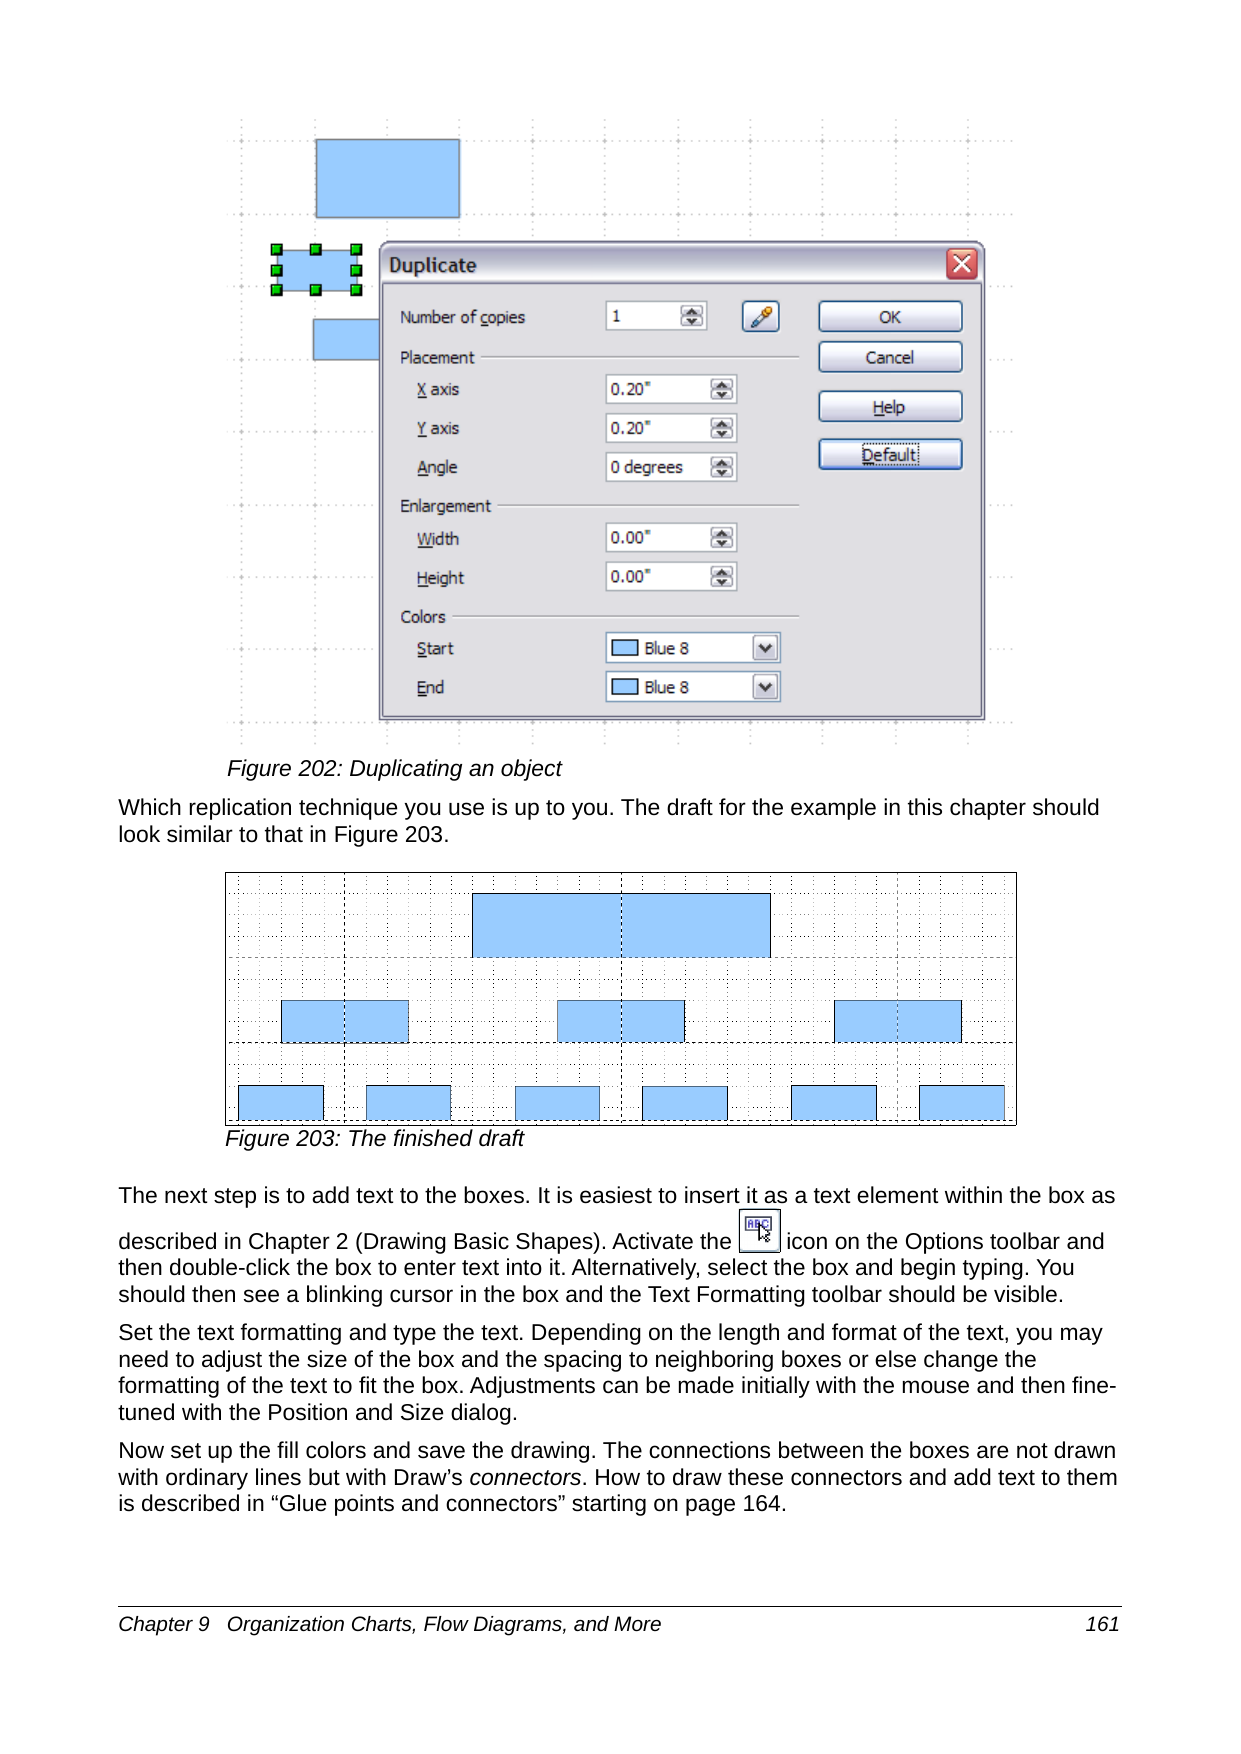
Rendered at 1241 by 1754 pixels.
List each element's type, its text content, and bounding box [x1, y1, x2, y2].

text Which replication technique you use is up to you. The draft for the example in this chapter should look similar to that in Figure 203. [118, 794, 1122, 847]
text The next step is to add text to the boxes. It is easiest to insert it as a text element within the box as described in Chapter 2 (Drawing Basic Shapes). Activate the icon on the Options toolbar and then double-click the box to enter text into it. Alternatively, select the box and begin typing. You should then see a blinking cursor in the box and the Text Formatting toolbar should be visible. [118, 1182, 1122, 1307]
picture [226, 873, 1016, 1125]
text Now set up the fill colors and save the drawing. The connections between the boxes are not drawn with ordinary lines but with Draw’s connectors. How to draw these connectors and add text to them is described in “Glue points and connectors” starting on page 164. [118, 1437, 1122, 1516]
text Figure 203: The finished draft [225, 1126, 1016, 1152]
picture [226, 118, 1014, 749]
picture [740, 1210, 780, 1252]
text Set the text formatting and type the text. Depending on the length and format of the text, you may need to adjust the size of the box and the spacing to neighboring boxes or else change the formatting of the text to fit the box. Adjustments can be made initially with the mouse and then fine-tuned with the Position and Size dialog. [118, 1319, 1122, 1425]
text Figure 202: Duplicating an object [227, 755, 1013, 782]
